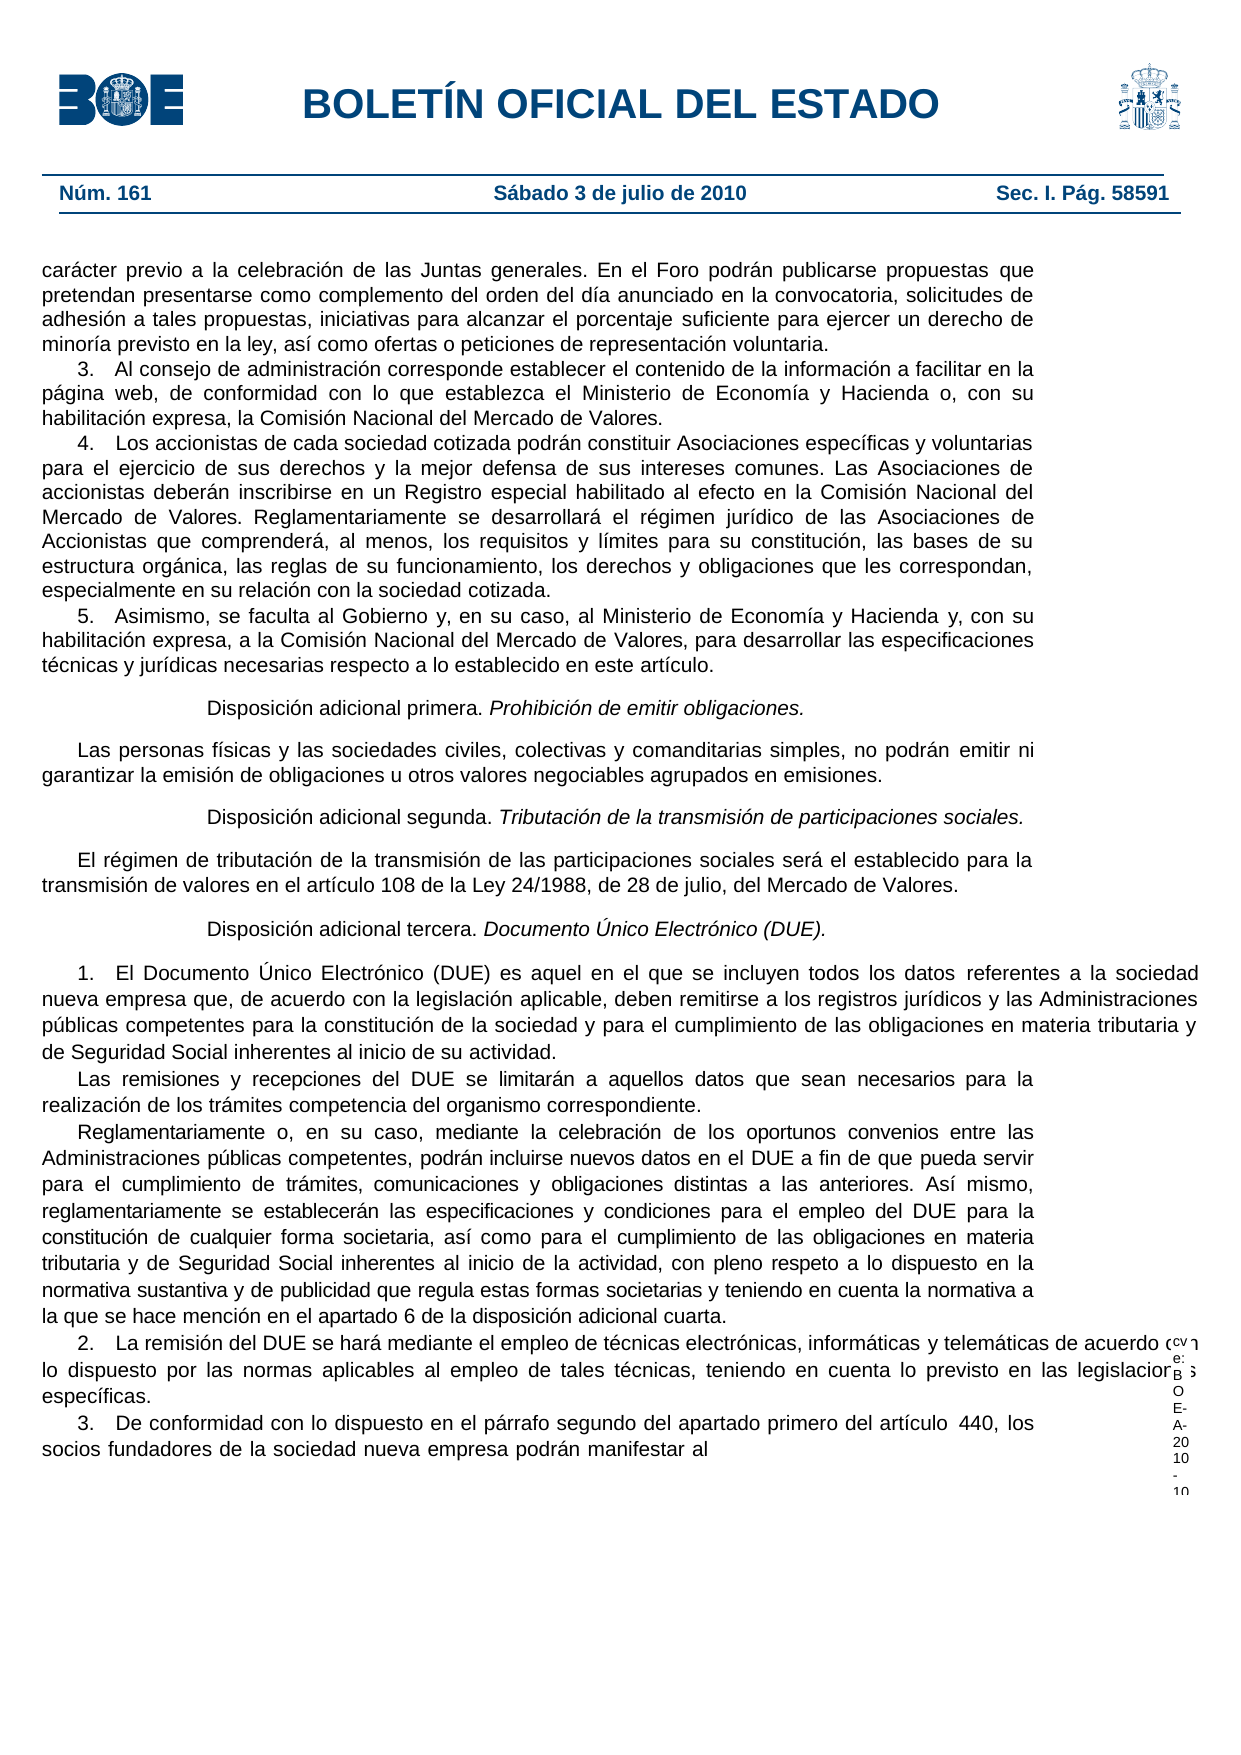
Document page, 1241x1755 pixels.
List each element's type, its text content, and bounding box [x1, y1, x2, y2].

text Disposición adicional primera. Prohibición de emitir obligaciones. [207, 695, 1199, 719]
list La remisión del DUE se hará mediante el empleo de técnicas electrónicas, informáticas y telemáticas de acuerdo con lo dispuesto por las normas aplicables al empleo de tales técnicas, teniendo en cuenta lo previsto en las legislaciones específicas. [42, 1331, 1171, 1408]
text carácter previo a la celebración de las Juntas generales. En el Foro podrán publicarse propuestas que pretendan presentarse como complemento del orden del día anunciado en la convocatoria, solicitudes de adhesión a tales propuestas, iniciativas para alcanzar el porcentaje suficiente para ejercer un derecho de minoría previsto en la ley, así como ofertas o peticiones de representación voluntaria. [42, 258, 1034, 356]
subtitle Núm. 161 Sábado 3 de julio de 2010 Sec. I. Pág. 58591 [59, 180, 1199, 204]
list Al consejo de administración corresponde establecer el contenido de la información a facilitar en la página web, de conformidad con lo que establezca el Ministerio de Economía y Hacienda o, con su habilitación expresa, la Comisión Nacional del Mercado de Valores. [42, 357, 1034, 430]
list De conformidad con lo dispuesto en el párrafo segundo del apartado primero del artículo 440, los socios fundadores de la sociedad nueva empresa podrán manifestar al [42, 1411, 1034, 1461]
text Las personas físicas y las sociedades civiles, colectivas y comanditarias simples, no podrán emitir ni garantizar la emisión de obligaciones u otros valores negociables agrupados en emisiones. [42, 738, 1034, 787]
text Reglamentariamente o, en su caso, mediante la celebración de los oportunos convenios entre las Administraciones públicas competentes, podrán incluirse nuevos datos en el DUE a fin de que pueda servir para el cumplimiento de trámites, comunicaciones y obligaciones distintas a las anteriores. Así mismo, reglamentariamente se establecerán las especificaciones y condiciones para el empleo del DUE para la constitución de cualquier forma societaria, así como para el cumplimiento de las obligaciones en materia tributaria y de Seguridad Social inherentes al inicio de la actividad, con pleno respeto a lo dispuesto en la normativa sustantiva y de publicidad que regula estas formas societarias y teniendo en cuenta la normativa a la que se hace mención en el apartado 6 de la disposición adicional cuarta. [42, 1119, 1034, 1328]
list Asimismo, se faculta al Gobierno y, en su caso, al Ministerio de Economía y Hacienda y, con su habilitación expresa, a la Comisión Nacional del Mercado de Valores, para desarrollar las especificaciones técnicas y jurídicas necesarias respecto a lo establecido en este artículo. [42, 603, 1034, 677]
text El régimen de tributación de la transmisión de las participaciones sociales será el establecido para la transmisión de valores en el artículo 108 de la Ley 24/1988, de 28 de julio, del Mercado de Valores. [42, 848, 1034, 896]
text Las remisiones y recepciones del DUE se limitarán a aquellos datos que sean necesarios para la realización de los trámites competencia del organismo correspondiente. [42, 1067, 1034, 1117]
list Los accionistas de cada sociedad cotizada podrán constituir Asociaciones específicas y voluntarias para el ejercicio de sus derechos y la mejor defensa de sus intereses comunes. Las Asociaciones de accionistas deberán inscribirse en un Registro especial habilitado al efecto en la Comisión Nacional del Mercado de Valores. Reglamentariamente se desarrollará el régimen jurídico de las Asociaciones de Accionistas que comprenderá, al menos, los requisitos y límites para su constitución, las bases de su estructura orgánica, las reglas de su funcionamiento, los derechos y obligaciones que les correspondan, especialmente en su relación con la sociedad cotizada. [42, 431, 1034, 602]
text cve: BOE-A-2010-10544 [1173, 1333, 1191, 1494]
text Disposición adicional tercera. Documento Único Electrónico (DUE). [207, 916, 1199, 940]
list El Documento Único Electrónico (DUE) es aquel en el que se incluyen todos los datos referentes a la sociedad nueva empresa que, de acuerdo con la legislación aplicable, deben remitirse a los registros jurídicos y las Administraciones públicas competentes para la constitución de la sociedad y para el cumplimiento de las obligaciones en materia tributaria y de Seguridad Social inherentes al inicio de su actividad. [42, 961, 1199, 1064]
text Disposición adicional segunda. Tributación de la transmisión de participaciones sociales. [207, 805, 1199, 829]
